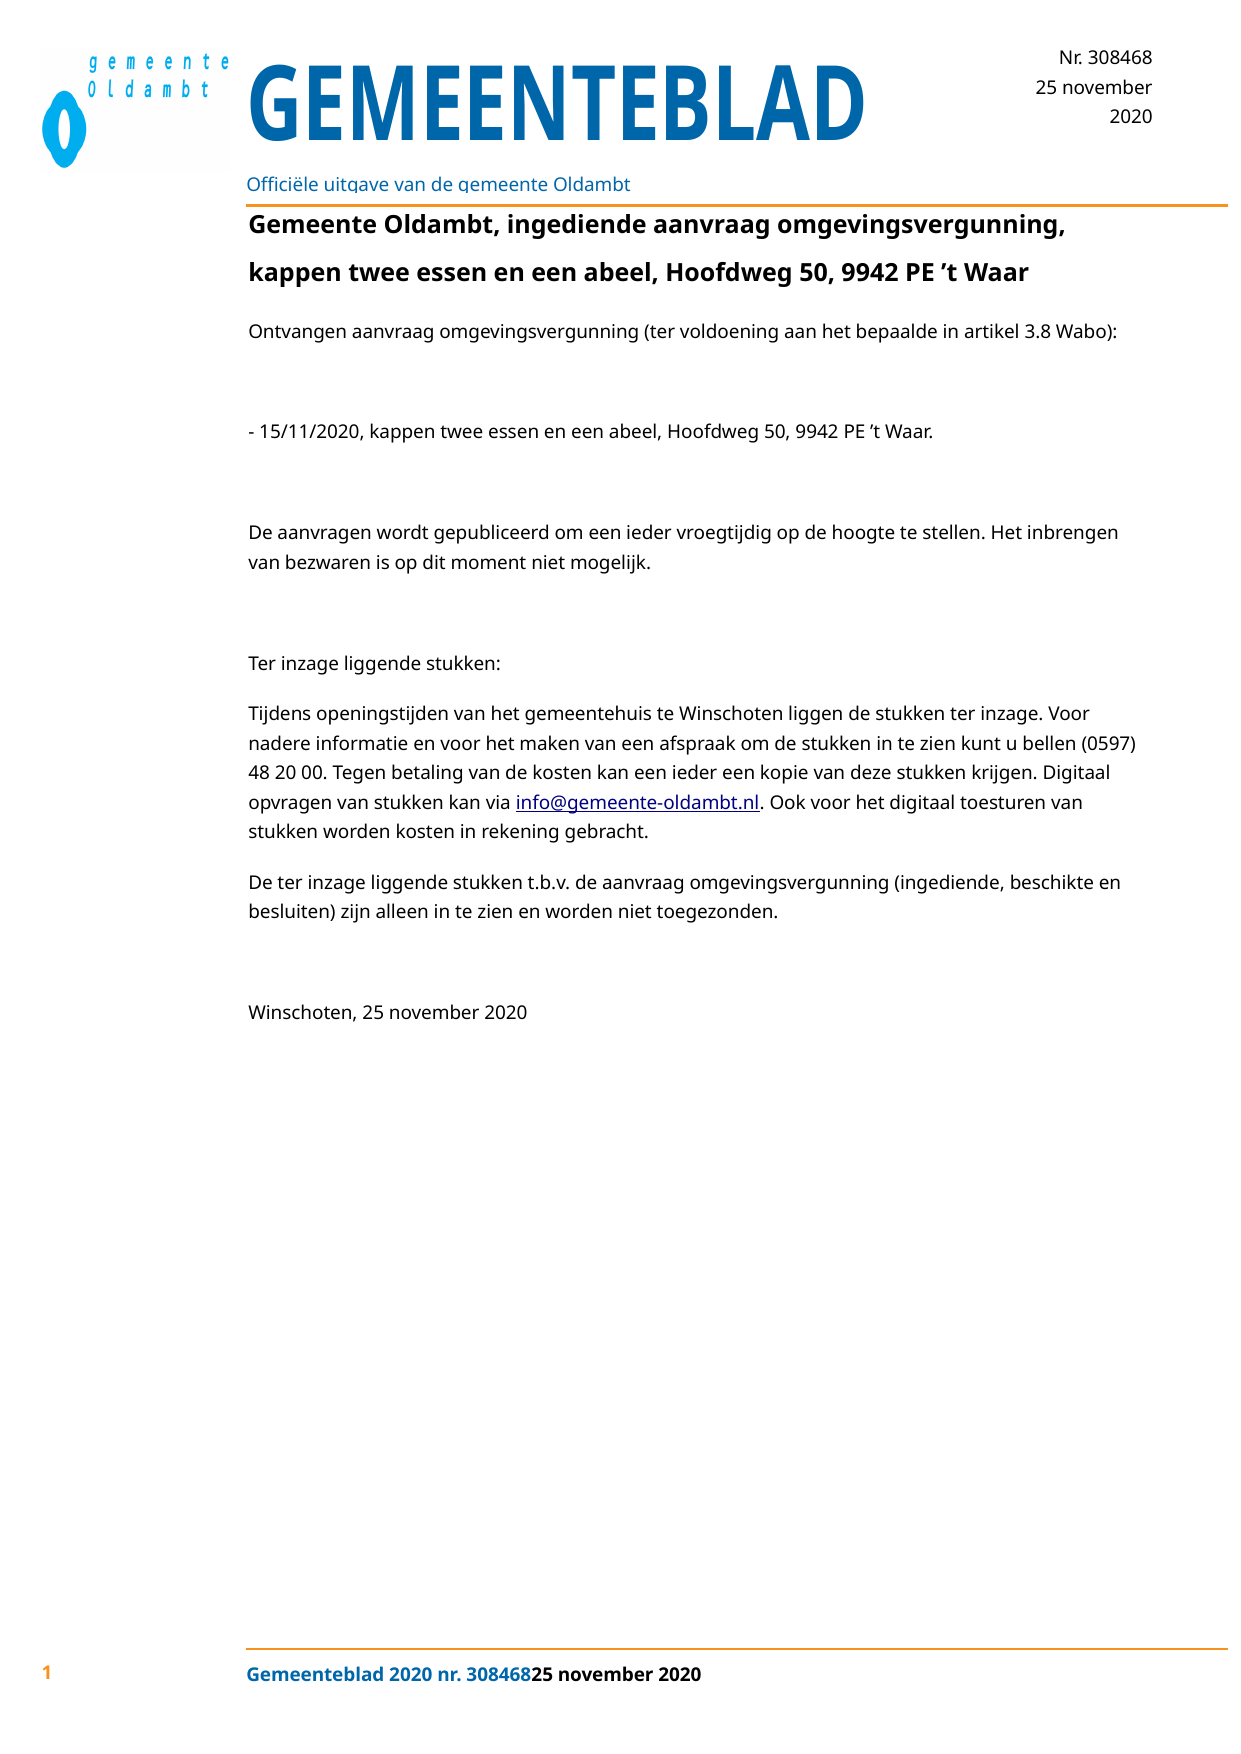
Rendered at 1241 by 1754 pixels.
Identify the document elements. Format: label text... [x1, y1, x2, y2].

text De ter inzage liggende stukken t.b.v. de aanvraag omgevingsvergunning (ingediende, beschikte en besluiten) zijn alleen in te zien en worden niet toegezonden. [248, 869, 1152, 924]
text Winschoten, 25 november 2020 [248, 999, 1152, 1025]
text Ter inzage liggende stukken: [248, 650, 1152, 676]
text De aanvragen wordt gepubliceerd om een ieder vroegtijdig op de hoogte te stellen. Het inbrengen van bezwaren is op dit moment niet mogelijk. [248, 519, 1152, 575]
picture [41, 47, 231, 172]
text Ontvangen aanvraag omgevingsvergunning (ter voldoening aan het bepaalde in artikel 3.8 Wabo): [248, 318, 1152, 344]
text Tijdens openingstijden van het gemeentehuis te Winschoten liggen de stukken ter inzage. Voor nadere informatie en voor het maken van een afspraak om de stukken in te zien kunt u bellen (0597) 48 20 00. Tegen betaling van de kosten kan een ieder een kopie van deze stukken krijgen. Digitaal opvragen van stukken kan via info@gemeente-oldambt.nl. Ook voor het digitaal toesturen van stukken worden kosten in rekening gebracht. [248, 700, 1152, 844]
text - 15/11/2020, kappen twee essen en een abeel, Hoofdweg 50, 9942 PE ’t Waar. [248, 419, 1152, 444]
text Gemeente Oldambt, ingediende aanvraag omgevingsvergunning, kappen twee essen en een abeel, Hoofdweg 50, 9942 PE ’t Waar [248, 207, 1152, 288]
